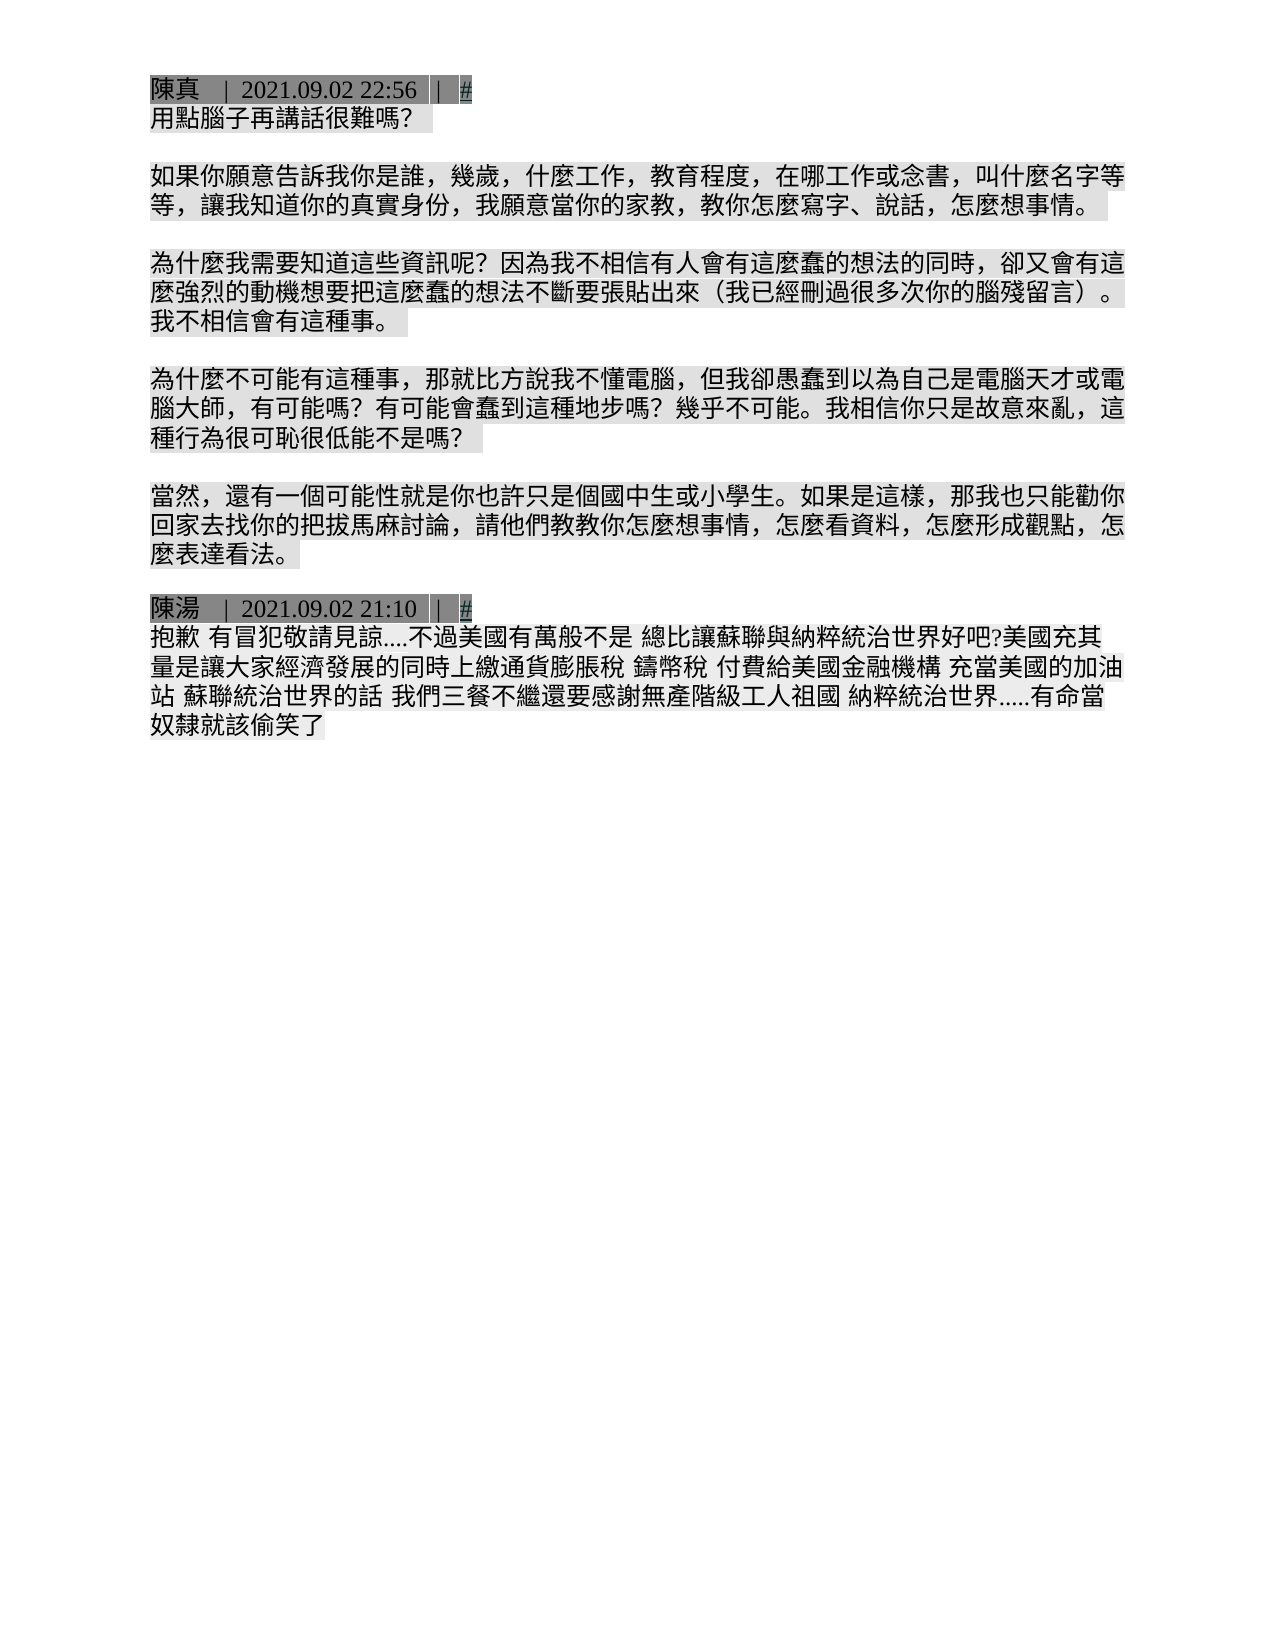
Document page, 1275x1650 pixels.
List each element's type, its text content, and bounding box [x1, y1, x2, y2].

text 陳真 | 2021.09.02 22:56 | # [150, 75, 1125, 104]
text 陳湯 | 2021.09.02 21:10 | # [150, 594, 1125, 623]
text 抱歉 有冒犯敬請見諒....不過美國有萬般不是 總比讓蘇聯與納粹統治世界好吧?美國充其量是讓大家經濟發展的同時上繳通貨膨脹稅 鑄幣稅 付費給美國金融機構 充當美國的加油站 蘇聯統治世界的話 我們三餐不繼還要感謝無產階級工人祖國 納粹統治世界.....有命當奴隸就該偷笑了 [150, 623, 1125, 740]
text 用點腦子再講話很難嗎？ 如果你願意告訴我你是誰，幾歲，什麼工作，教育程度，在哪工作或念書，叫什麼名字等等，讓我知道你的真實身份，我願意當你的家教，教你怎麼寫字、說話，怎麼想事情。 為什麼我需要知道這些資訊呢？因為我不相信有人會有這麼蠢的想法的同時，卻又會有這麼強烈的動機想要把這麼蠢的想法不斷要張貼出來（我已經刪過很多次你的腦殘留言）。我不相信會有這種事。 為什麼不可能有這種事，那就比方說我不懂電腦，但我卻愚蠢到以為自己是電腦天才或電腦大師，有可能嗎？有可能會蠢到這種地步嗎？幾乎不可能。我相信你只是故意來亂，這種行為很可恥很低能不是嗎？ 當然，還有一個可能性就是你也許只是個國中生或小學生。如果是這樣，那我也只能勸你回家去找你的把拔馬麻討論，請他們教教你怎麼想事情，怎麼看資料，怎麼形成觀點，怎麼表達看法。 [150, 104, 1125, 569]
